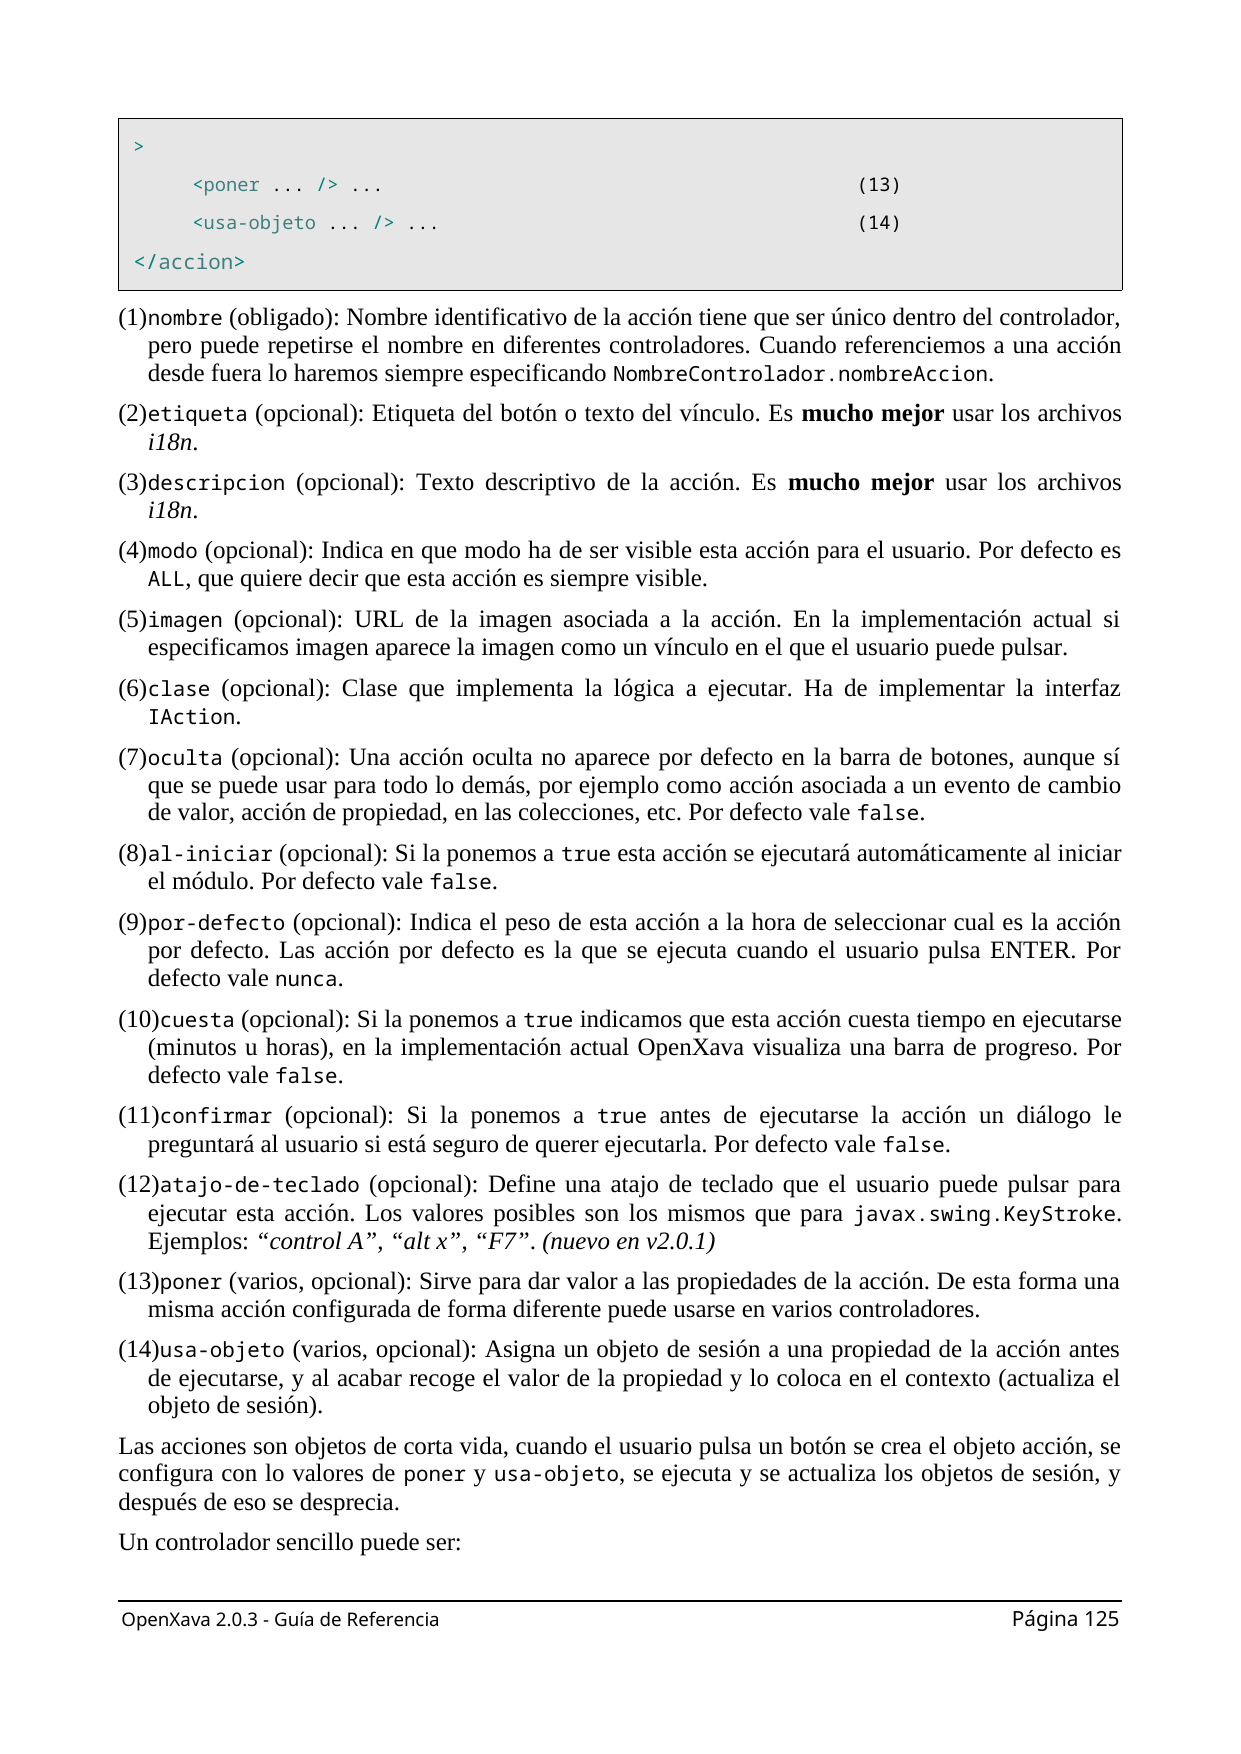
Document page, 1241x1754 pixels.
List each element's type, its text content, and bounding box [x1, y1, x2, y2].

list etiqueta (opcional): Etiqueta del botón o texto del vínculo. Es mucho mejor usar los archivos i18n. [118, 399, 1122, 455]
list imagen (opcional): URL de la imagen asociada a la acción. En la implementación actual si especificamos imagen aparece la imagen como un vínculo en el que el usuario puede pulsar. [118, 605, 1122, 661]
list por-defecto (opcional): Indica el peso de esta acción a la hora de seleccionar cual es la acción por defecto. Las acción por defecto es la que se ejecuta cuando el usuario pulsa ENTER. Por defecto vale nunca. [118, 908, 1122, 992]
text </accion> [119, 232, 1122, 290]
list confirmar (opcional): Si la ponemos a true antes de ejecutarse la acción un diálogo le preguntará al usuario si está seguro de querer ejecutarla. Por defecto vale false. [118, 1102, 1122, 1158]
list al-iniciar (opcional): Si la ponemos a true esta acción se ejecutará automáticamente al iniciar el módulo. Por defecto vale false. [118, 839, 1122, 896]
text Las acciones son objetos de corta vida, cuando el usuario pulsa un botón se crea el objeto acción, se configura con lo valores de poner y usa-objeto, se ejecuta y se actualiza los objetos de sesión, y después de eso se desprecia. [118, 1432, 1122, 1515]
list nombre (obligado): Nombre identificativo de la acción tiene que ser único dentro del controlador, pero puede repetirse el nombre en diferentes controladores. Cuando referenciemos a una acción desde fuera lo haremos siempre especificando NombreControlador.nombreAccion. [118, 303, 1122, 387]
list modo (opcional): Indica en que modo ha de ser visible esta acción para el usuario. Por defecto es ALL, que quiere decir que esta acción es siempre visible. [118, 536, 1122, 593]
list poner (varios, opcional): Sirve para dar valor a las propiedades de la acción. De esta forma una misma acción configurada de forma diferente puede usarse en varios controladores. [118, 1267, 1122, 1323]
list descripcion (opcional): Texto descriptivo de la acción. Es mucho mejor usar los archivos i18n. [118, 468, 1122, 524]
list oculta (opcional): Una acción oculta no aparece por defecto en la barra de botones, aunque sí que se puede usar para todo lo demás, por ejemplo como acción asociada a un evento de cambio de valor, acción de propiedad, en las colecciones, etc. Por defecto vale false. [118, 743, 1122, 827]
text > [119, 119, 1122, 156]
text <poner ... /> ... (13) [119, 156, 1122, 194]
list cuesta (opcional): Si la ponemos a true indicamos que esta acción cuesta tiempo en ejecutarse (minutos u horas), en la implementación actual OpenXava visualiza una barra de progreso. Por defecto vale false. [118, 1005, 1122, 1089]
list atajo-de-teclado (opcional): Define una atajo de teclado que el usuario puede pulsar para ejecutar esta acción. Los valores posibles son los mismos que para javax.swing.KeyStroke. Ejemplos: “control A”, “alt x”, “F7”. (nuevo en v2.0.1) [118, 1171, 1122, 1255]
text Un controlador sencillo puede ser: [118, 1528, 1122, 1556]
list clase (opcional): Clase que implementa la lógica a ejecutar. Ha de implementar la interfaz IAction. [118, 674, 1122, 730]
list usa-objeto (varios, opcional): Asigna un objeto de sesión a una propiedad de la acción antes de ejecutarse, y al acabar recoge el valor de la propiedad y lo coloca en el contexto (actualiza el objeto de sesión). [118, 1336, 1122, 1419]
text <usa-objeto ... /> ... (14) [119, 194, 1122, 232]
